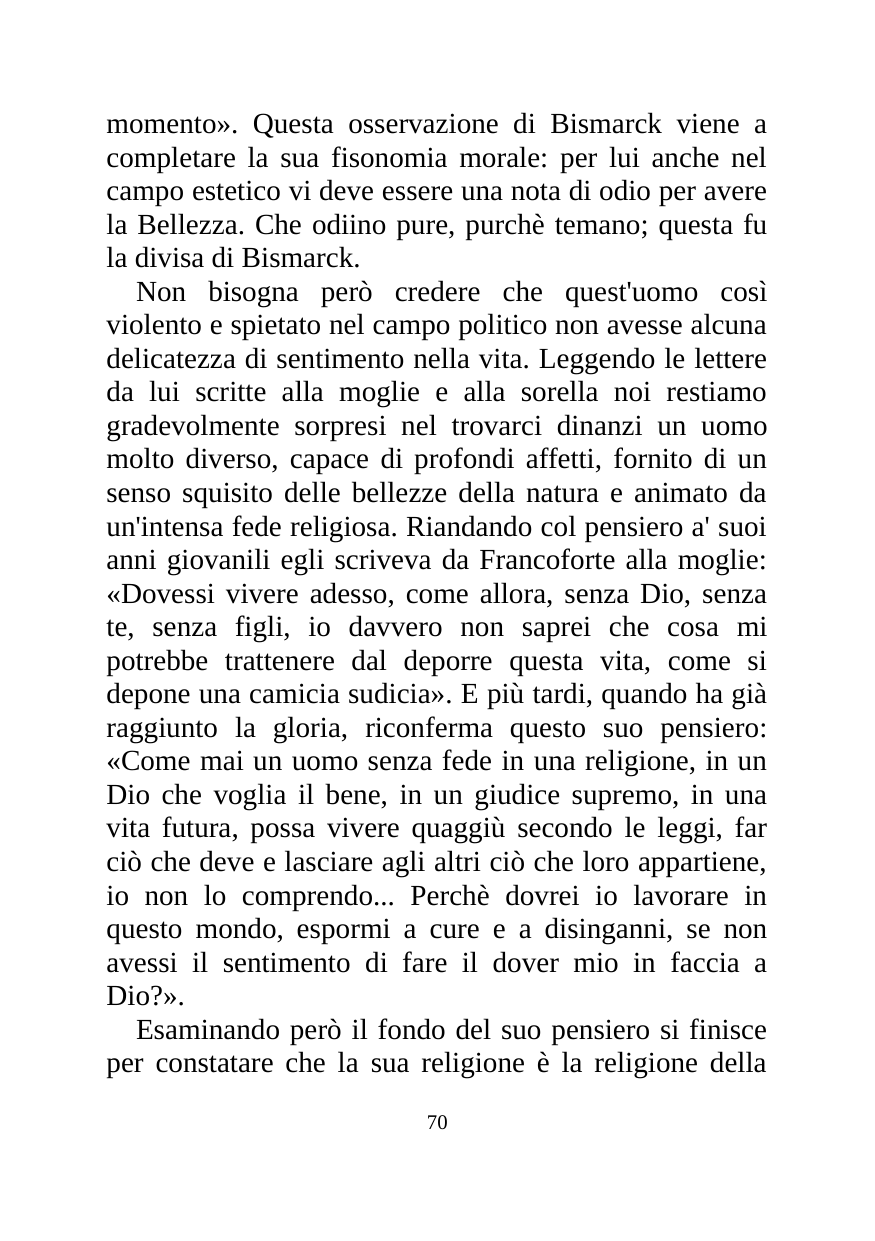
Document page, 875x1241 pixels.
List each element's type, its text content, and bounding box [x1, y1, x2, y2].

text momento». Questa osservazione di Bismarck viene a completare la sua fisonomia morale: per lui anche nel campo estetico vi deve essere una nota di odio per avere la Bellezza. Che odiino pure, purchè temano; questa fu la divisa di Bismarck. [106, 106, 768, 274]
text Esaminando però il fondo del suo pensiero si finisce per constatare che la sua religione è la religione della [106, 1012, 768, 1079]
text Non bisogna però credere che quest'uomo così violento e spietato nel campo politico non avesse alcuna delicatezza di sentimento nella vita. Leggendo le lettere da lui scritte alla moglie e alla sorella noi restiamo gradevolmente sorpresi nel trovarci dinanzi un uomo molto diverso, capace di profondi affetti, fornito di un senso squisito delle bellezze della natura e animato da un'intensa fede religiosa. Riandando col pensiero a' suoi anni giovanili egli scriveva da Francoforte alla moglie: «Dovessi vivere adesso, come allora, senza Dio, senza te, senza figli, io davvero non saprei che cosa mi potrebbe trattenere dal deporre questa vita, come si depone una camicia sudicia». E più tardi, quando ha già raggiunto la gloria, riconferma questo suo pensiero: «Come mai un uomo senza fede in una religione, in un Dio che voglia il bene, in un giudice supremo, in una vita futura, possa vivere quaggiù secondo le leggi, far ciò che deve e lasciare agli altri ciò che loro appartiene, io non lo comprendo... Perchè dovrei io lavorare in questo mondo, espormi a cure e a disinganni, se non avessi il sentimento di fare il dover mio in faccia a Dio?». [106, 274, 768, 1012]
